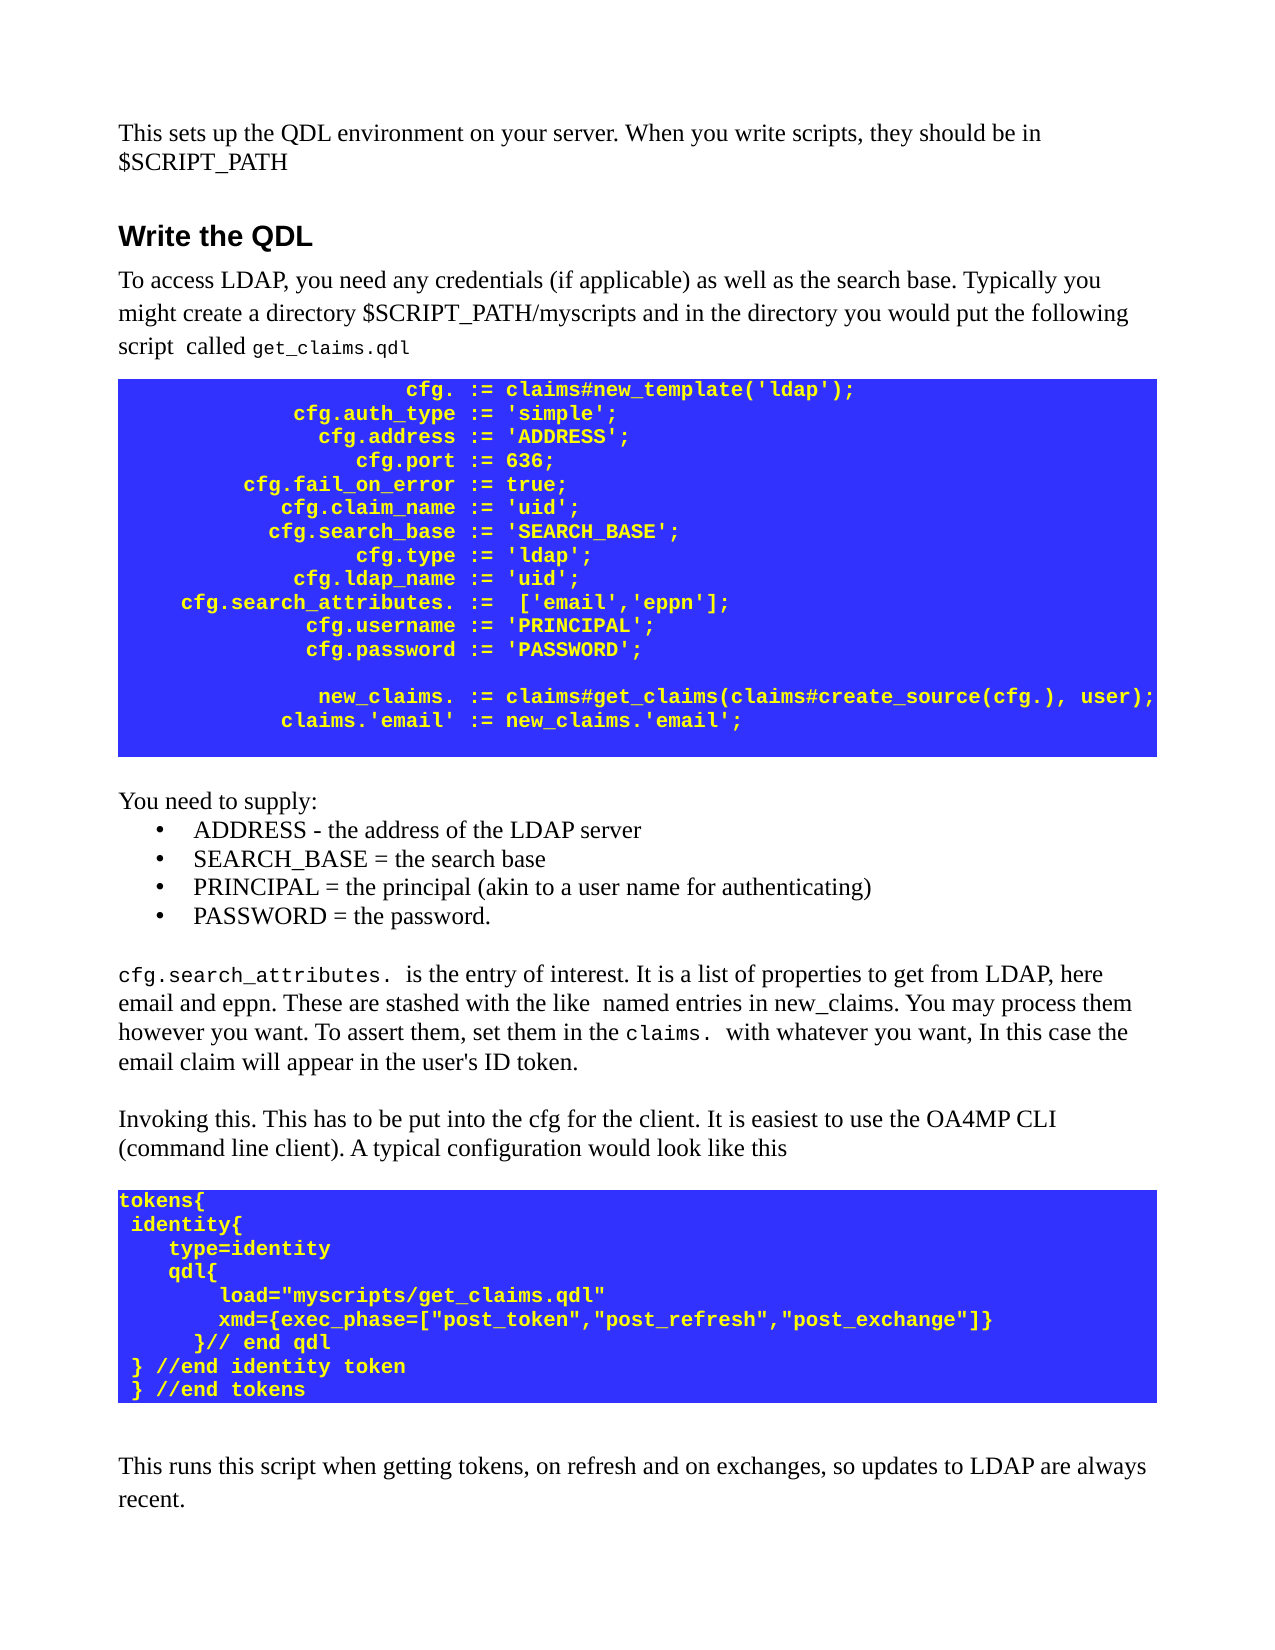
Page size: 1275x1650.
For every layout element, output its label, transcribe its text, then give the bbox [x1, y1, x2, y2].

list PRINCIPAL = the principal (akin to a user name for authenticating) [156, 872, 1157, 901]
text new_claims. := claims#get_claims(claims#create_source(cfg.), user); claims.'email' := new_claims.'email'; [118, 663, 1157, 757]
list PASSWORD = the password. [156, 901, 1157, 930]
text To access LDAP, you need any credentials (if applicable) as well as the search base. Typically you might create a directory $SCRIPT_PATH/myscripts and in the directory you would put the following script called get_claims.qdl [118, 265, 1157, 360]
text }// end qdl } //end identity token } //end tokens [118, 1332, 1157, 1403]
text tokens{ identity{ type=identity qdl{ load="myscripts/get_claims.qdl" xmd={exec_phase=["post_token","post_refresh","post_exchange"]} [118, 1190, 1157, 1332]
text This runs this script when getting tokens, on refresh and on exchanges, so updates to LDAP are always recent. [118, 1451, 1157, 1512]
text Invoking this. This has to be put into the cfg for the client. It is easiest to use the OA4MP CLI (command line client). A typical configuration would look like this [118, 1104, 1157, 1162]
list SEARCH_BASE = the search base [156, 844, 1157, 872]
text cfg. := claims#new_template('ldap'); cfg.auth_type := 'simple'; cfg.address := 'ADDRESS'; cfg.port := 636; cfg.fail_on_error := true; cfg.claim_name := 'uid'; cfg.search_base := 'SEARCH_BASE'; cfg.type := 'ldap'; cfg.ldap_name := 'uid'; cfg.search_attributes. := ['email','eppn']; cfg.username := 'PRINCIPAL'; cfg.password := 'PASSWORD'; [118, 379, 1157, 663]
subtitle Write the QDL [118, 219, 1157, 253]
text cfg.search_attributes. is the entry of interest. It is a list of properties to get from LDAP, here email and eppn. These are stashed with the like named entries in new_claims. You may process them however you want. To assert them, set them in the claims. with whatever you want, In this case the email claim will appear in the user's ID token. [118, 959, 1157, 1075]
text This sets up the QDL environment on your server. When you write scripts, they should be in $SCRIPT_PATH [118, 118, 1157, 176]
text You need to supply: [118, 786, 1157, 815]
list ADDRESS - the address of the LDAP server [156, 815, 1157, 844]
